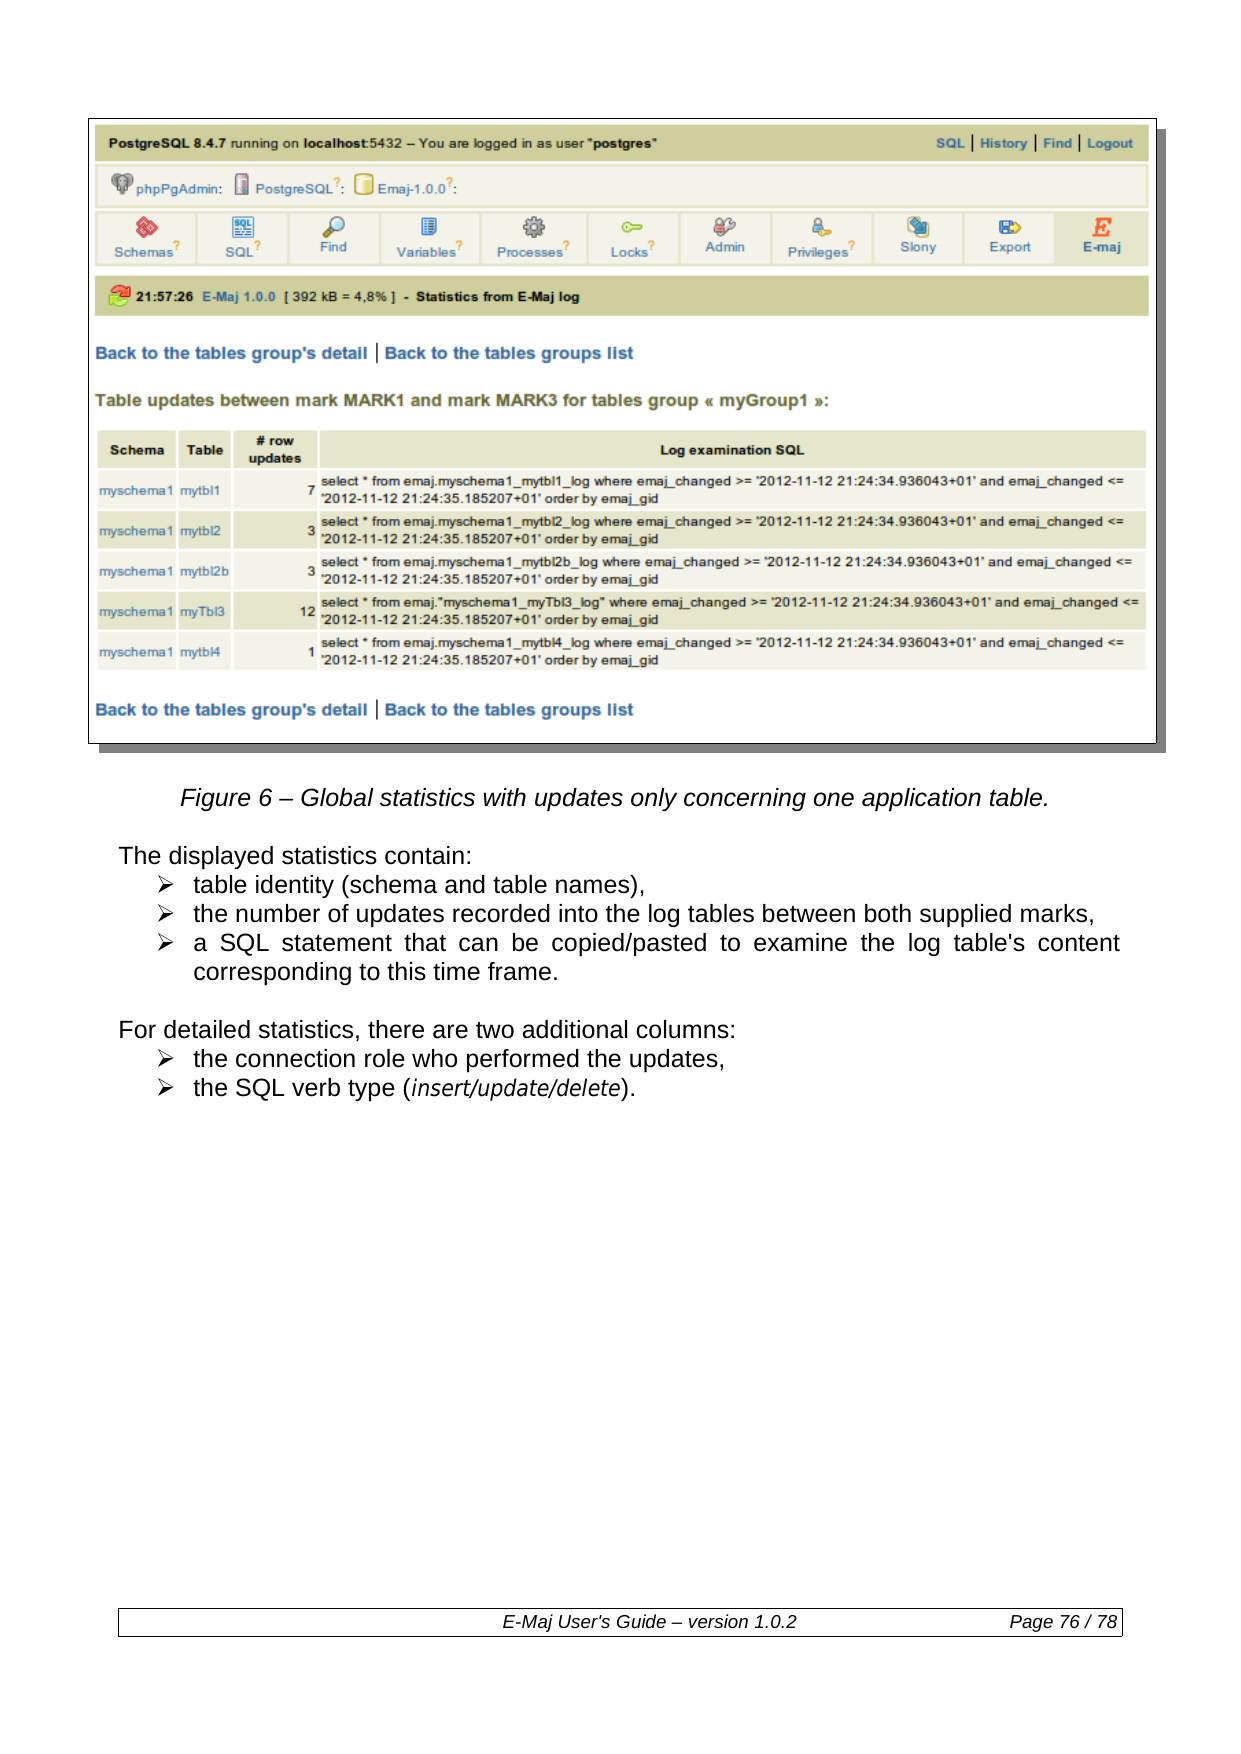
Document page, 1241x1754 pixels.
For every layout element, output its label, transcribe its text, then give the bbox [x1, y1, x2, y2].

text Figure 6 – Global statistics with updates only concerning one application table. [118, 782, 1122, 812]
list table identity (schema and table names), [156, 870, 1122, 899]
list the number of updates recorded into the log tables between both supplied marks, [156, 899, 1122, 928]
list a SQL statement that can be copied/pasted to examine the log table's content corresponding to this time frame. [156, 928, 1122, 986]
text For detailed statistics, there are two additional columns: [118, 1015, 1122, 1044]
picture [91, 121, 1153, 740]
list the SQL verb type (insert/update/delete). [156, 1073, 1122, 1102]
list the connection role who performed the updates, [156, 1044, 1122, 1073]
text The displayed statistics contain: [118, 841, 1122, 870]
